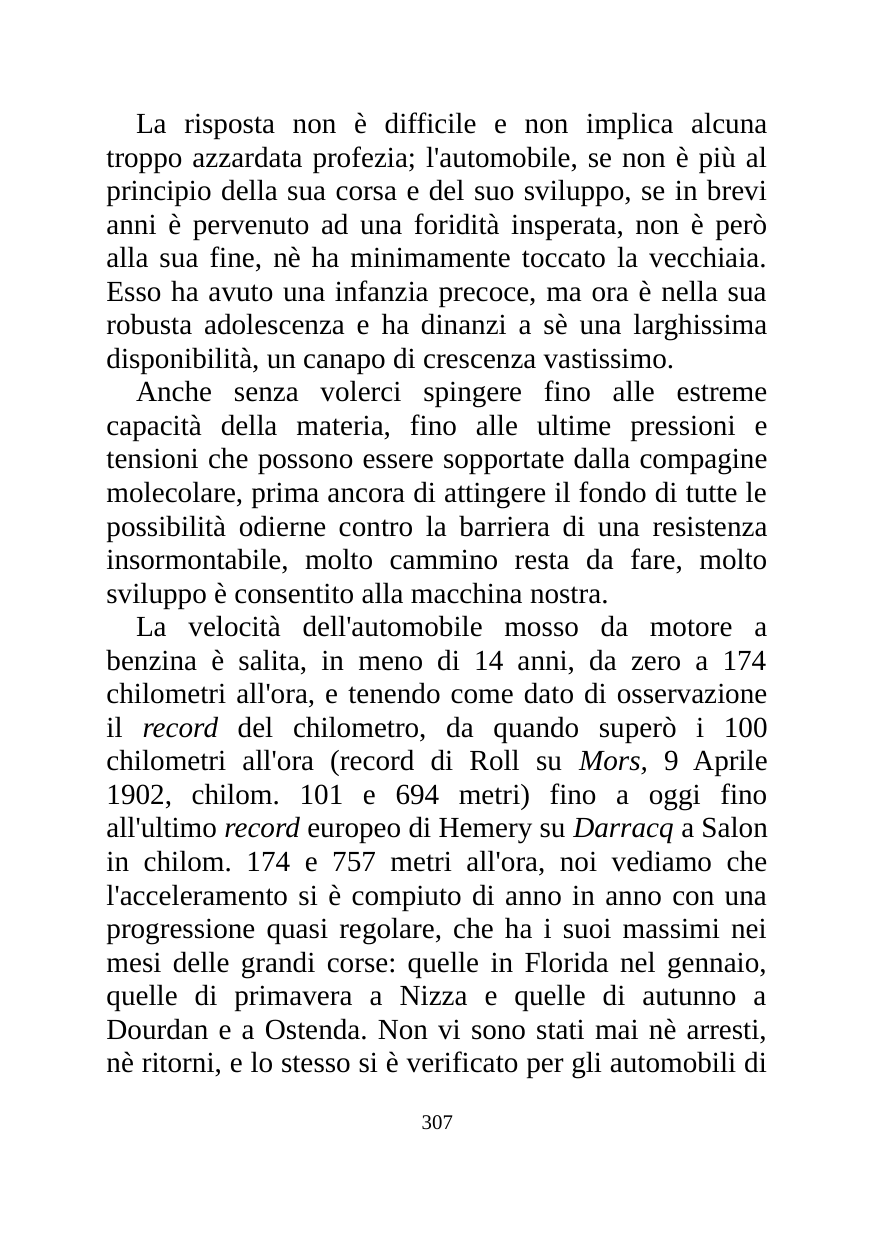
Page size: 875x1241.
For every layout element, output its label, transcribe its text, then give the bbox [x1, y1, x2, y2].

text Anche senza volerci spingere fino alle estreme capacità della materia, fino alle ultime pressioni e tensioni che possono essere sopportate dalla compagine molecolare, prima ancora di attingere il fondo di tutte le possibilità odierne contro la barriera di una resistenza insormontabile, molto cammino resta da fare, molto sviluppo è consentito alla macchina nostra. [106, 374, 768, 609]
text La risposta non è difficile e non implica alcuna troppo azzardata profezia; l'automobile, se non è più al principio della sua corsa e del suo sviluppo, se in brevi anni è pervenuto ad una foridità insperata, non è però alla sua fine, nè ha minimamente toccato la vecchiaia. Esso ha avuto una infanzia precoce, ma ora è nella sua robusta adolescenza e ha dinanzi a sè una larghissima disponibilità, un canapo di crescenza vastissimo. [106, 106, 768, 374]
text La velocità dell'automobile mosso da motore a benzina è salita, in meno di 14 anni, da zero a 174 chilometri all'ora, e tenendo come dato di osservazione il record del chilometro, da quando superò i 100 chilometri all'ora (record di Roll su Mors, 9 Aprile 1902, chilom. 101 e 694 metri) fino a oggi fino all'ultimo record europeo di Hemery su Darracq a Salon in chilom. 174 e 757 metri all'ora, noi vediamo che l'acceleramento si è compiuto di anno in anno con una progressione quasi regolare, che ha i suoi massimi nei mesi delle grandi corse: quelle in Florida nel gennaio, quelle di primavera a Nizza e quelle di autunno a Dourdan e a Ostenda. Non vi sono stati mai nè arresti, nè ritorni, e lo stesso si è verificato per gli automobili di [106, 609, 768, 1079]
